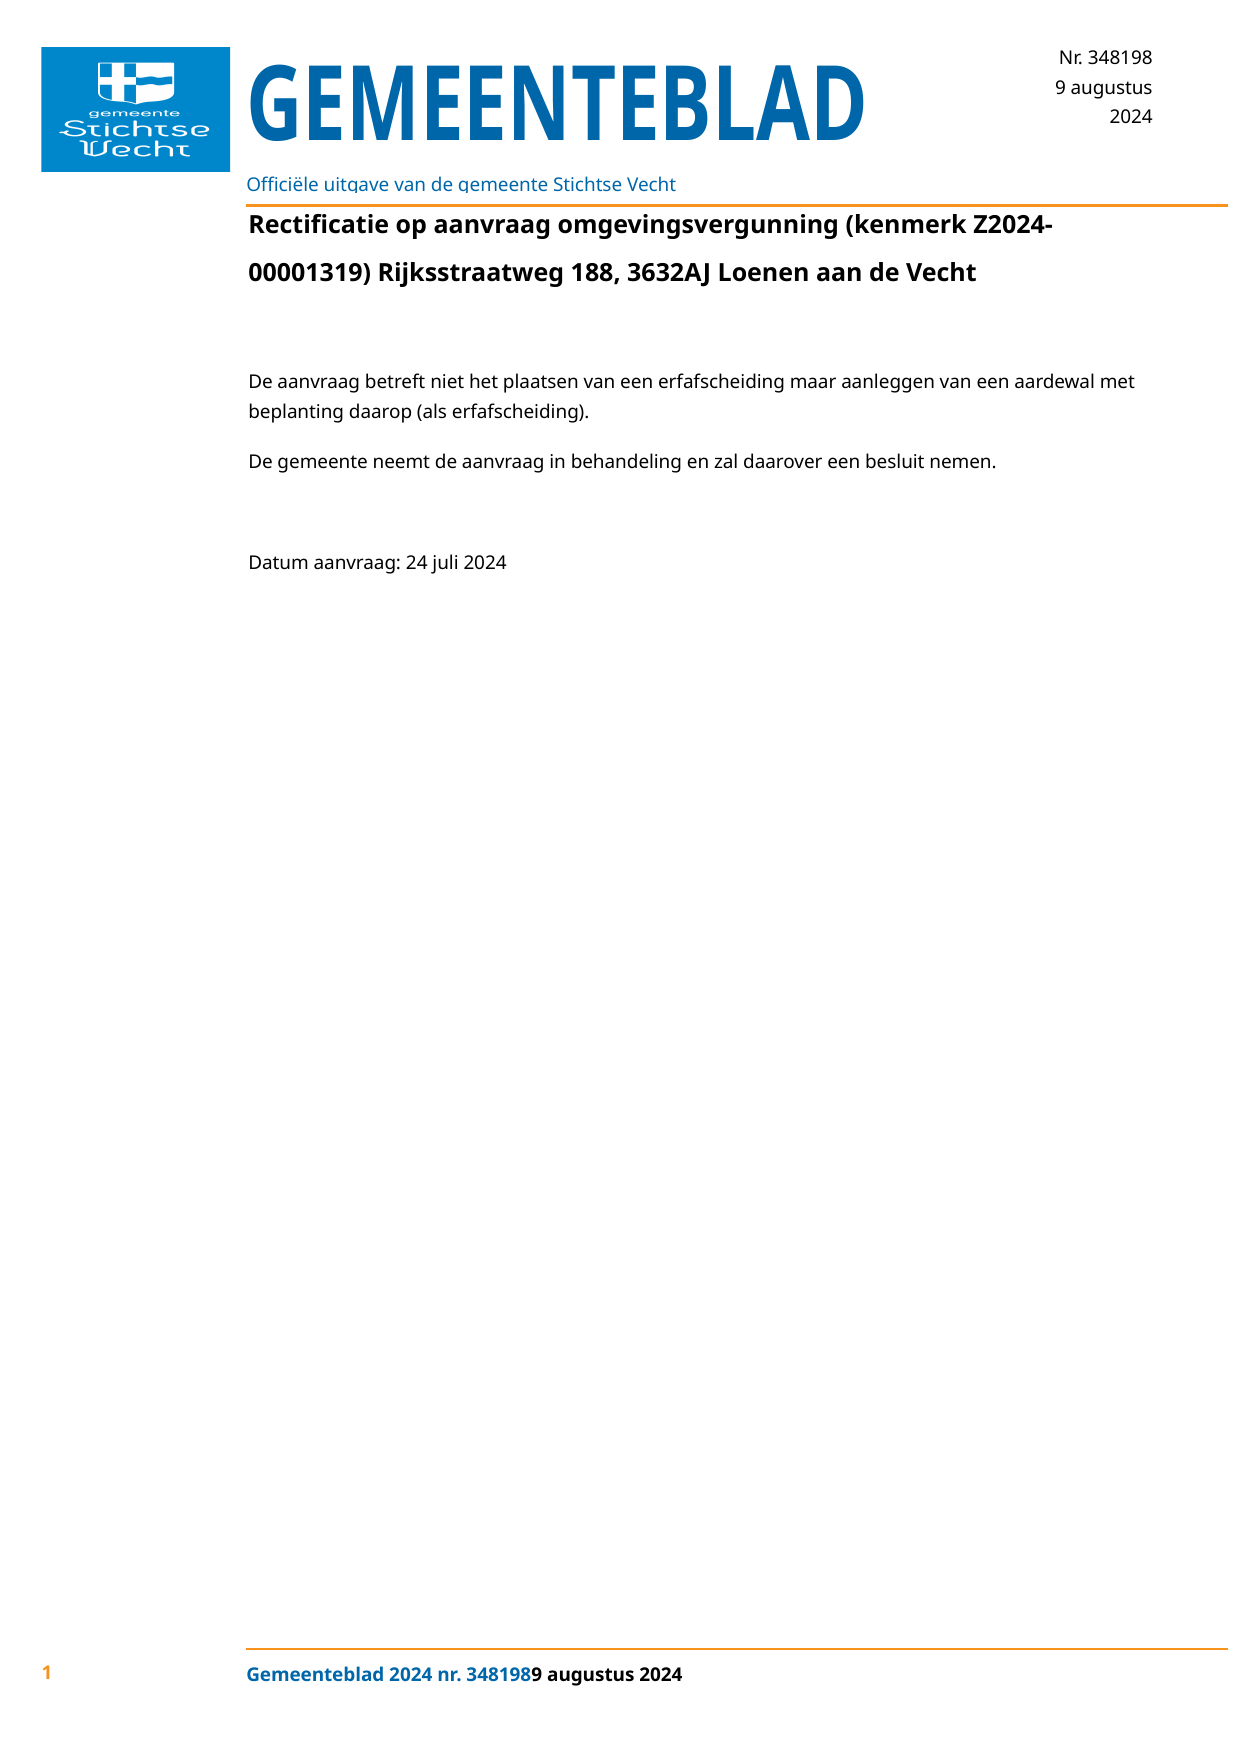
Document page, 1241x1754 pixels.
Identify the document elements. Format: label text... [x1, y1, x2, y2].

text Rectificatie op aanvraag omgevingsvergunning (kenmerk Z2024-00001319) Rijksstraatweg 188, 3632AJ Loenen aan de Vecht [248, 207, 1152, 288]
picture [99, 63, 135, 101]
text De aanvraag betreft niet het plaatsen van een erfafscheiding maar aanleggen van een aardewal met beplanting daarop (als erfafscheiding). [248, 368, 1152, 424]
picture [137, 63, 174, 103]
text De gemeente neemt de aanvraag in behandeling en zal daarover een besluit nemen. [248, 448, 1152, 474]
text Datum aanvraag: 24 juli 2024 [248, 549, 1152, 575]
